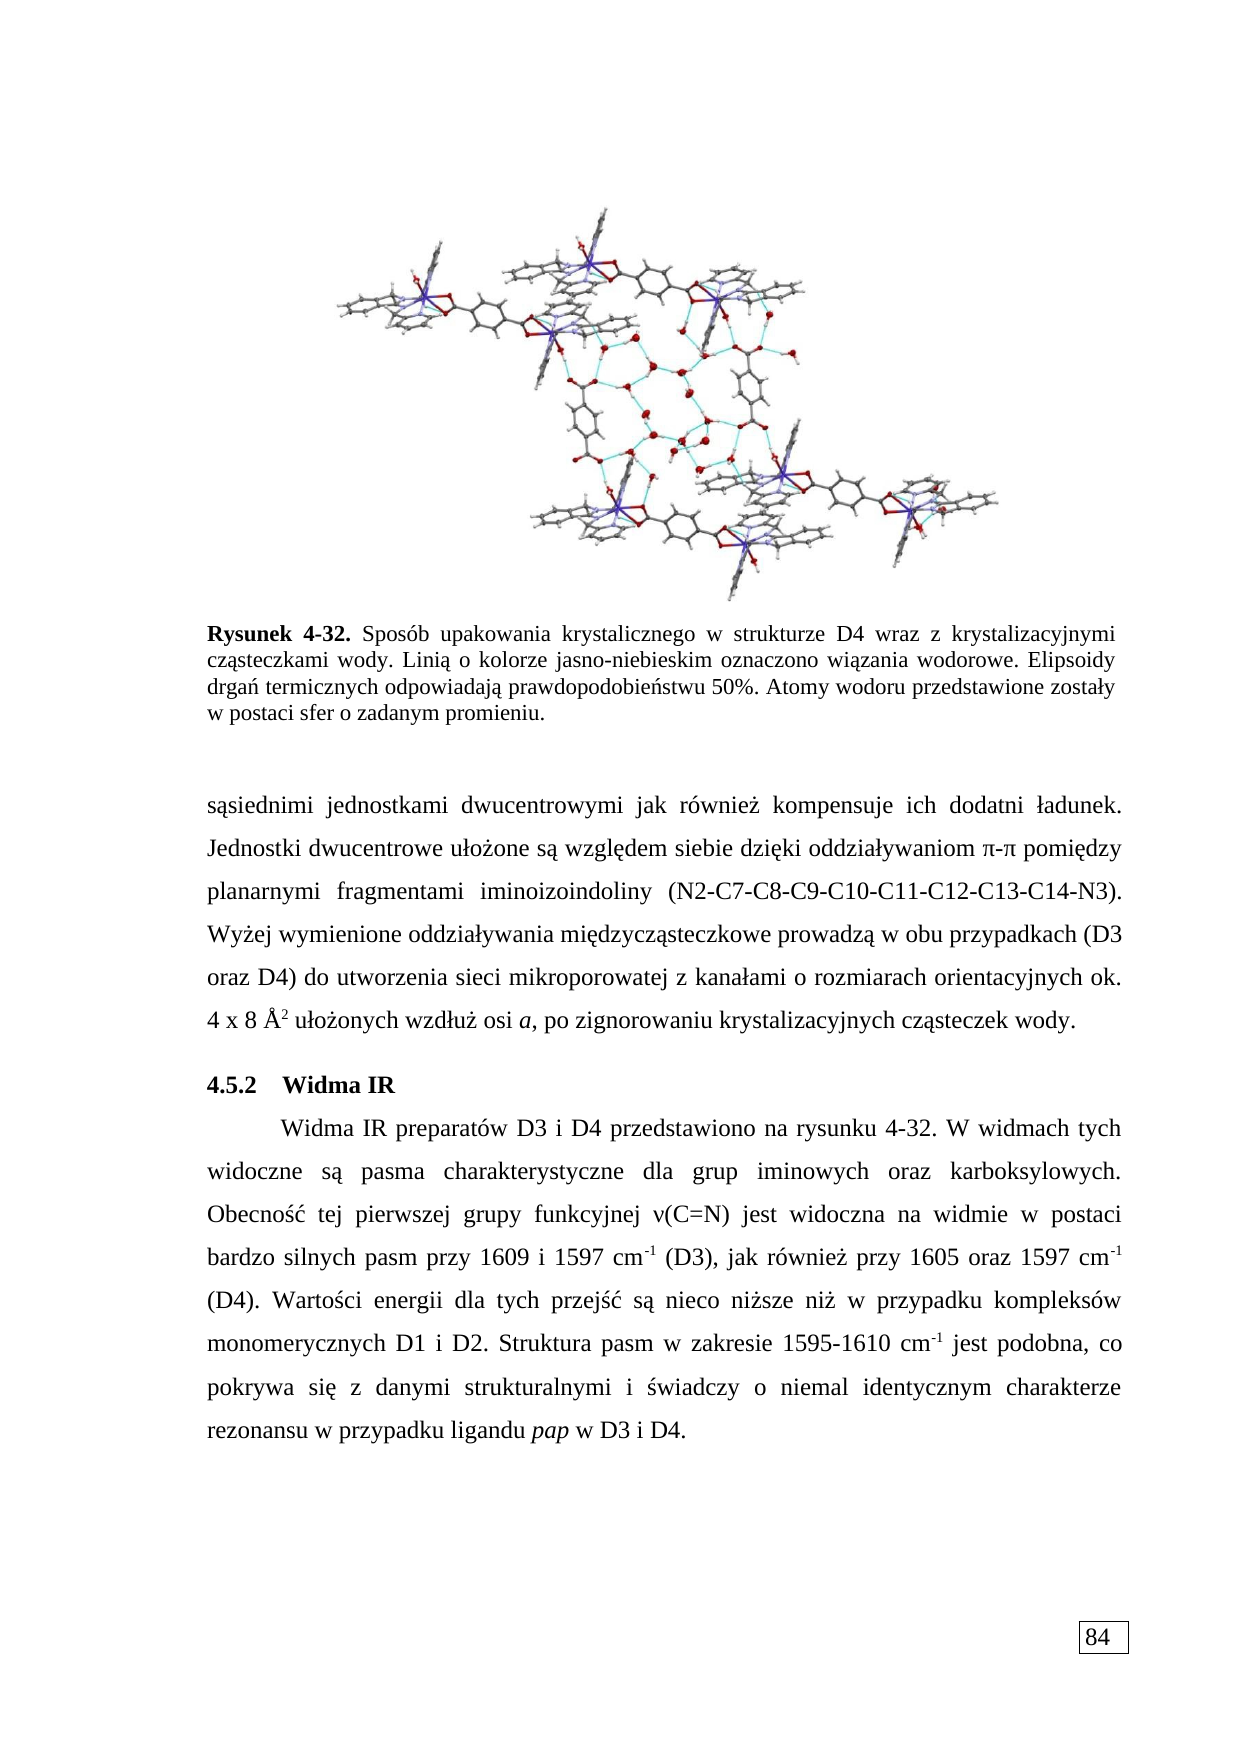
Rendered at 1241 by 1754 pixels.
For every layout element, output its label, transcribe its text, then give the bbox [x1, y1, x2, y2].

text Rysunek 4-32. Sposób upakowania krystalicznego w strukturze D4 wraz z krystalizacyjnymi cząsteczkami wody. Linią o kolorze jasno-niebieskim oznaczono wiązania wodorowe. Elipsoidy drgań termicznych odpowiadają prawdopodobieństwu 50%. Atomy wodoru przedstawione zostały w postaci sfer o zadanym promieniu. [207, 620, 1116, 726]
text Widma IR preparatów D3 i D4 przedstawiono na rysunku 4-32. W widmach tych widoczne są pasma charakterystyczne dla grup iminowych oraz karboksylowych. Obecność tej pierwszej grupy funkcyjnej ν(C=N) jest widoczna na widmie w postaci bardzo silnych pasm przy 1609 i 1597 cm-1 (D3), jak również przy 1605 oraz 1597 cm-1 (D4). Wartości energii dla tych przejść są nieco niższe niż w przypadku kompleksów monomerycznych D1 i D2. Struktura pasm w zakresie 1595-1610 cm-1 jest podobna, co pokrywa się z danymi strukturalnymi i świadczy o niemal identycznym charakterze rezonansu w przypadku ligandu pap w D3 i D4. [207, 1113, 1122, 1443]
picture [334, 205, 1001, 602]
text sąsiednimi jednostkami dwucentrowymi jak również kompensuje ich dodatni ładunek. Jednostki dwucentrowe ułożone są względem siebie dzięki oddziaływaniom π-π pomiędzy planarnymi fragmentami iminoizoindoliny (N2-C7-C8-C9-C10-C11-C12-C13-C14-N3). Wyżej wymienione oddziaływania międzycząsteczkowe prowadzą w obu przypadkach (D3 oraz D4) do utworzenia sieci mikroporowatej z kanałami o rozmiarach orientacyjnych ok. 4 x 8 Å2 ułożonych wzdłuż osi a, po zignorowaniu krystalizacyjnych cząsteczek wody. [207, 790, 1123, 1034]
subtitle Widma IR [207, 1070, 1148, 1099]
